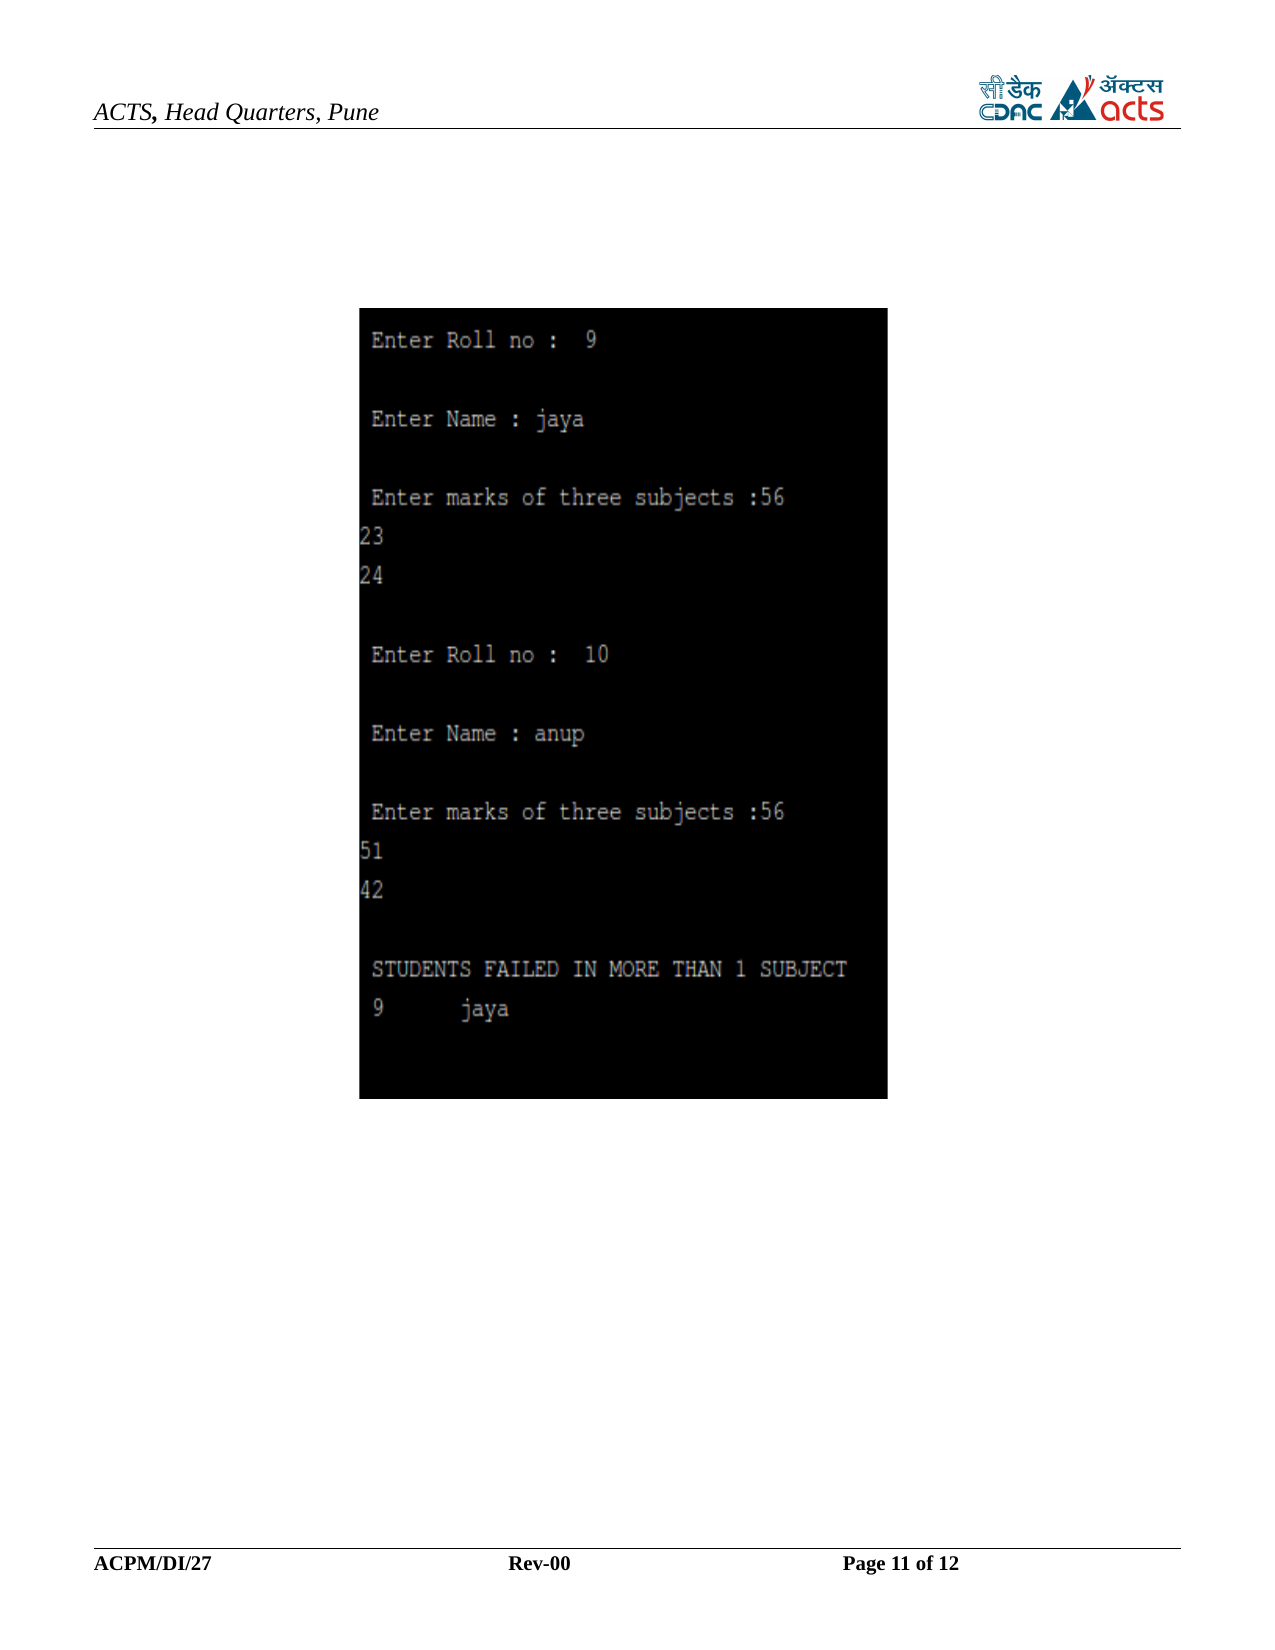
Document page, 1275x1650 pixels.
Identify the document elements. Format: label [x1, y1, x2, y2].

picture [1066, 107, 1073, 116]
picture [1015, 108, 1022, 121]
picture [359, 308, 888, 1099]
picture [979, 75, 1164, 121]
